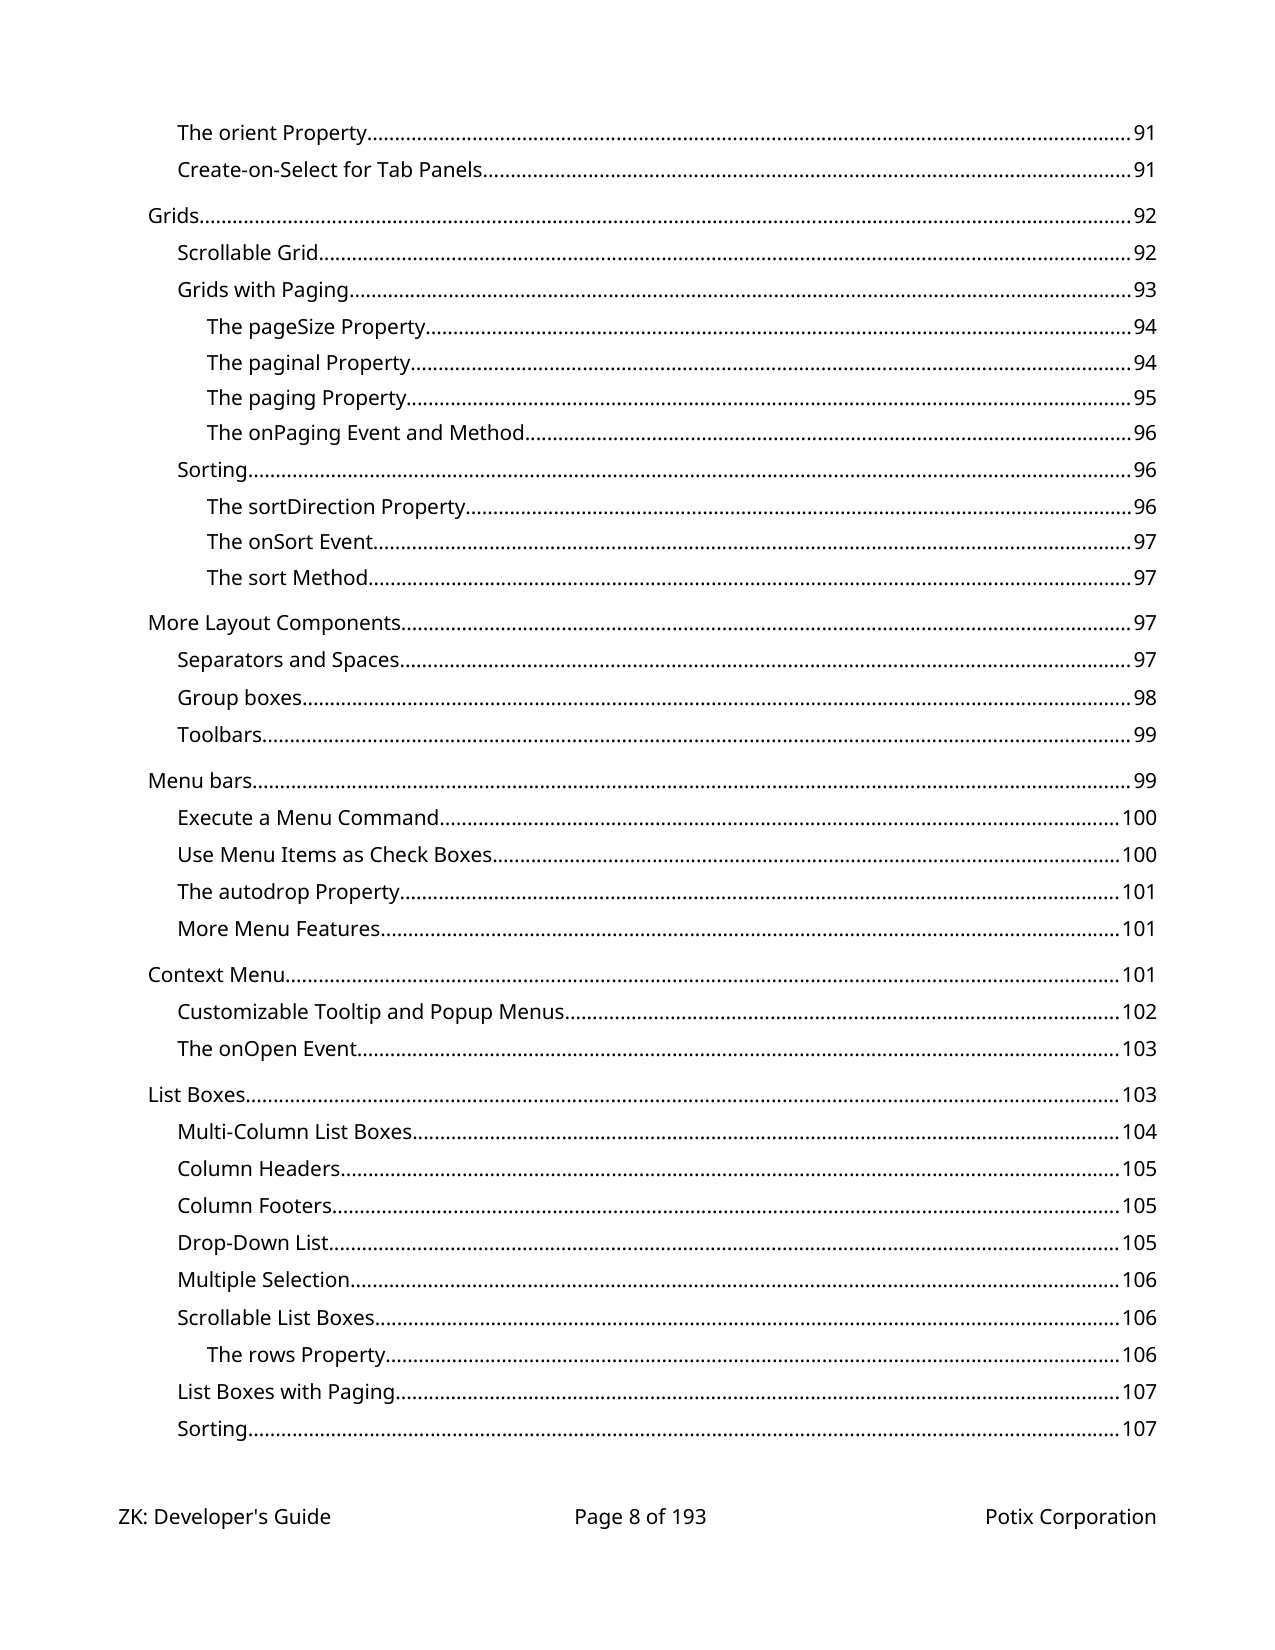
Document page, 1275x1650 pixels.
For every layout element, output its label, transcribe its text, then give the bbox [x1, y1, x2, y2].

text Grids 92 [148, 201, 1157, 229]
text The onSort Event 97 [207, 527, 1157, 556]
text Grids with Paging 93 [177, 275, 1157, 303]
text More Layout Components 97 [148, 608, 1157, 637]
text The pageSize Property 94 [207, 312, 1157, 341]
text Customizable Tooltip and Popup Menus 102 [177, 997, 1157, 1025]
text List Boxes 103 [148, 1080, 1157, 1108]
text Drop-Down List 105 [177, 1228, 1157, 1257]
text More Menu Features 101 [177, 914, 1157, 942]
text The rows Property 106 [207, 1340, 1157, 1368]
text The onOpen Event 103 [177, 1034, 1157, 1062]
text The onPaging Event and Method 96 [207, 418, 1157, 446]
text Sorting 107 [177, 1414, 1157, 1442]
text The sortDirection Property 96 [207, 492, 1157, 520]
text Group boxes 98 [177, 683, 1157, 711]
text The paginal Property 94 [207, 348, 1157, 376]
text Execute a Menu Command 100 [177, 803, 1157, 831]
text The autodrop Property 101 [177, 877, 1157, 905]
text The paging Property 95 [207, 383, 1157, 411]
text Multiple Selection 106 [177, 1266, 1157, 1294]
text The orient Property 91 [177, 118, 1157, 146]
text Scrollable Grid 92 [177, 238, 1157, 266]
text The sort Method 97 [207, 563, 1157, 591]
text Context Menu 101 [148, 960, 1157, 988]
text Column Footers 105 [177, 1191, 1157, 1219]
text Menu bars 99 [148, 766, 1157, 794]
text Create-on-Select for Tab Panels 91 [177, 155, 1157, 183]
text Sorting 96 [177, 455, 1157, 483]
text Toolbars 99 [177, 720, 1157, 748]
text Scrollable List Boxes 106 [177, 1303, 1157, 1331]
text List Boxes with Paging 107 [177, 1377, 1157, 1405]
text Multi-Column List Boxes 104 [177, 1117, 1157, 1145]
text Use Menu Items as Check Boxes 100 [177, 840, 1157, 868]
text Column Headers 105 [177, 1154, 1157, 1182]
text Separators and Spaces 97 [177, 646, 1157, 674]
